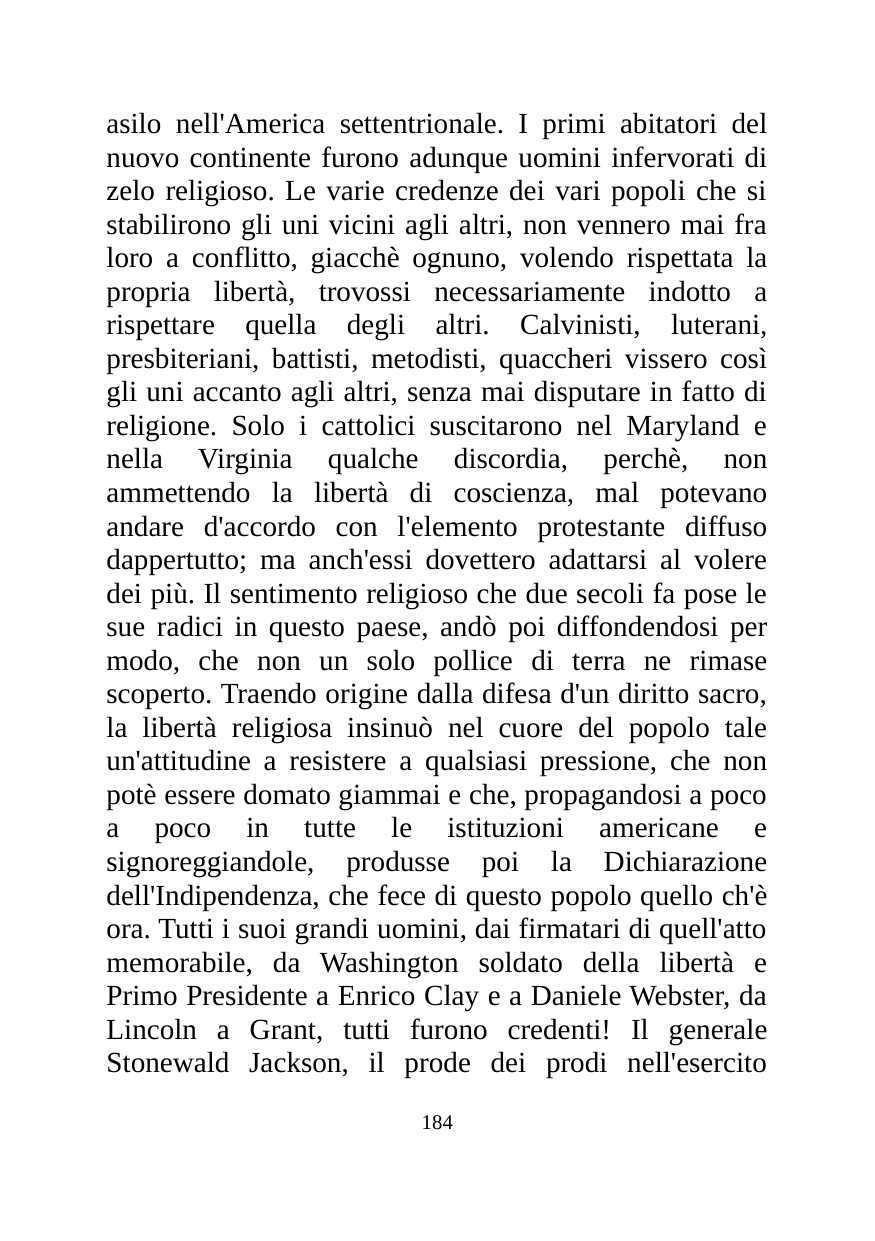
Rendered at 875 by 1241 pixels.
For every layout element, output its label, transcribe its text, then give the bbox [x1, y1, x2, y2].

text asilo nell'America settentrionale. I primi abitatori del nuovo continente furono adunque uomini infervorati di zelo religioso. Le varie credenze dei vari popoli che si stabilirono gli uni vicini agli altri, non vennero mai fra loro a conflitto, giacchè ognuno, volendo rispettata la propria libertà, trovossi necessariamente indotto a rispettare quella degli altri. Calvinisti, luterani, presbiteriani, battisti, metodisti, quaccheri vissero così gli uni accanto agli altri, senza mai disputare in fatto di religione. Solo i cattolici suscitarono nel Maryland e nella Virginia qualche discordia, perchè, non ammettendo la libertà di coscienza, mal potevano andare d'accordo con l'elemento protestante diffuso dappertutto; ma anch'essi dovettero adattarsi al volere dei più. Il sentimento religioso che due secoli fa pose le sue radici in questo paese, andò poi diffondendosi per modo, che non un solo pollice di terra ne rimase scoperto. Traendo origine dalla difesa d'un diritto sacro, la libertà religiosa insinuò nel cuore del popolo tale un'attitudine a resistere a qualsiasi pressione, che non potè essere domato giammai e che, propagandosi a poco a poco in tutte le istituzioni americane e signoreggiandole, produsse poi la Dichiarazione dell'Indipendenza, che fece di questo popolo quello ch'è ora. Tutti i suoi grandi uomini, dai firmatari di quell'atto memorabile, da Washington soldato della libertà e Primo Presidente a Enrico Clay e a Daniele Webster, da Lincoln a Grant, tutti furono credenti! Il generale Stonewald Jackson, il prode dei prodi nell'esercito [106, 106, 768, 1079]
